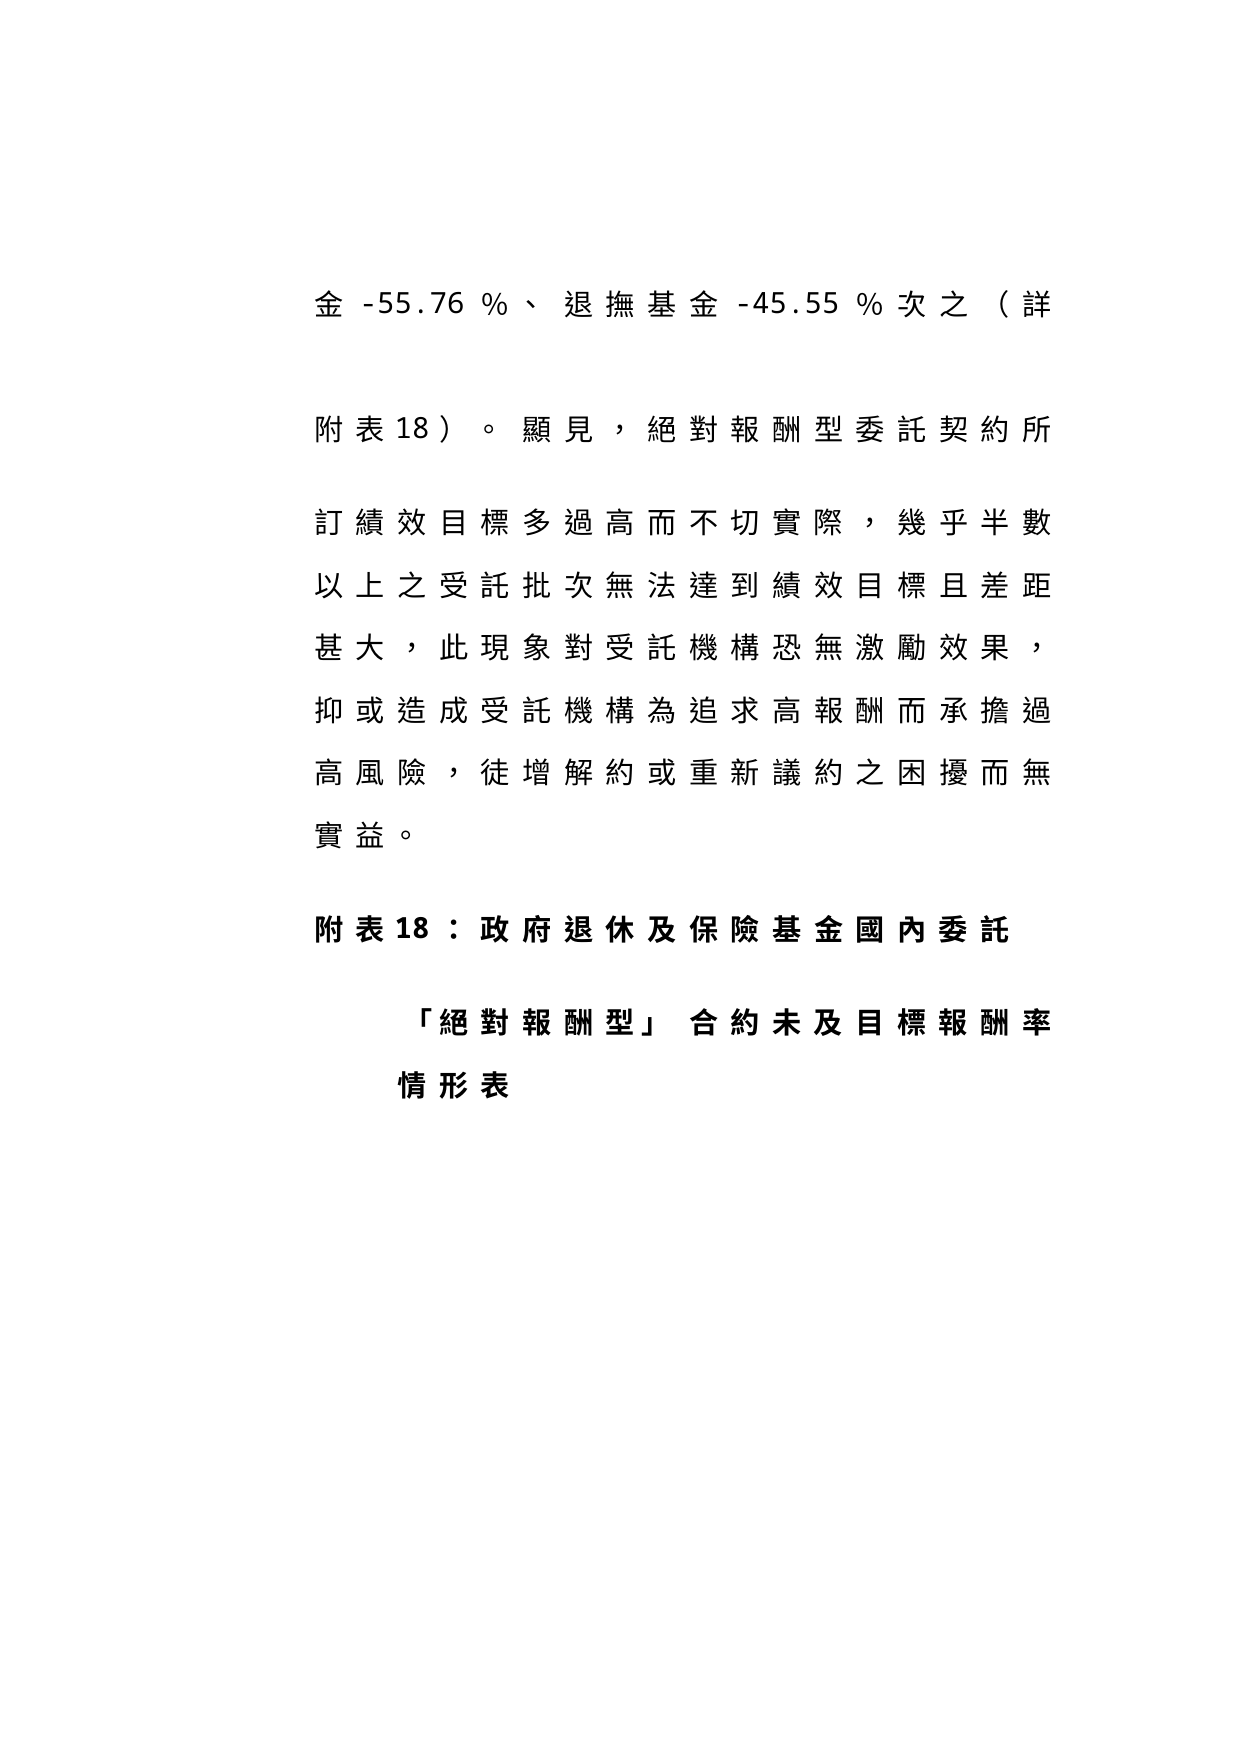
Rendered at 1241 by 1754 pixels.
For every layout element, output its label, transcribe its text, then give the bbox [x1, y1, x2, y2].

text 附表18：政府退休及保險基金國內委託「絕對報酬型」合約未及目標報酬率情形表 [272, 854, 1058, 1104]
text 金-55.76％、退撫基金-45.55％次之（詳附表18）。顯見，絕對報酬型委託契約所訂績效目標多過高而不切實際，幾乎半數以上之受託批次無法達到績效目標且差距甚大，此現象對受託機構恐無激勵效果，抑或造成受託機構為追求高報酬而承擔過高風險，徒增解約或重新議約之困擾而無實益。 [271, 229, 1058, 854]
